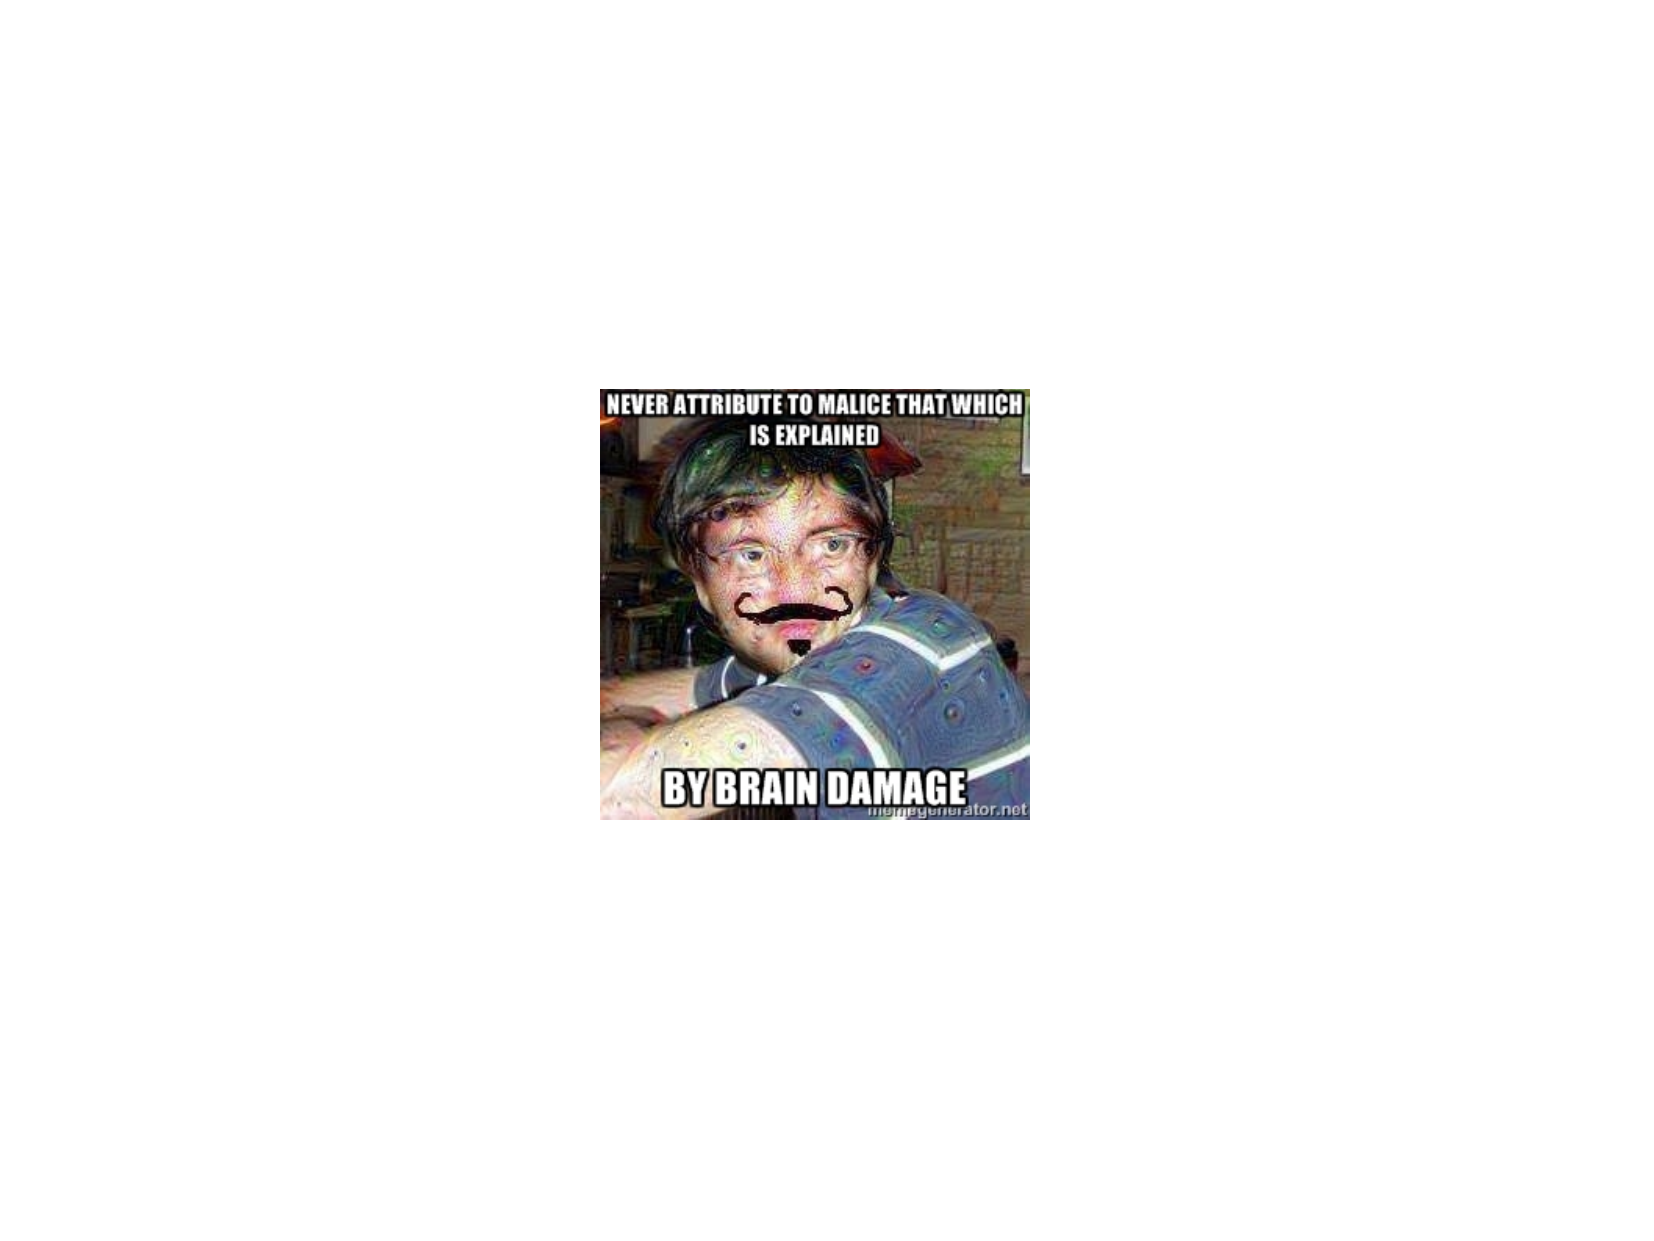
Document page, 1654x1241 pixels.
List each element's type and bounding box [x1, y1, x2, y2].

picture [600, 389, 1030, 820]
